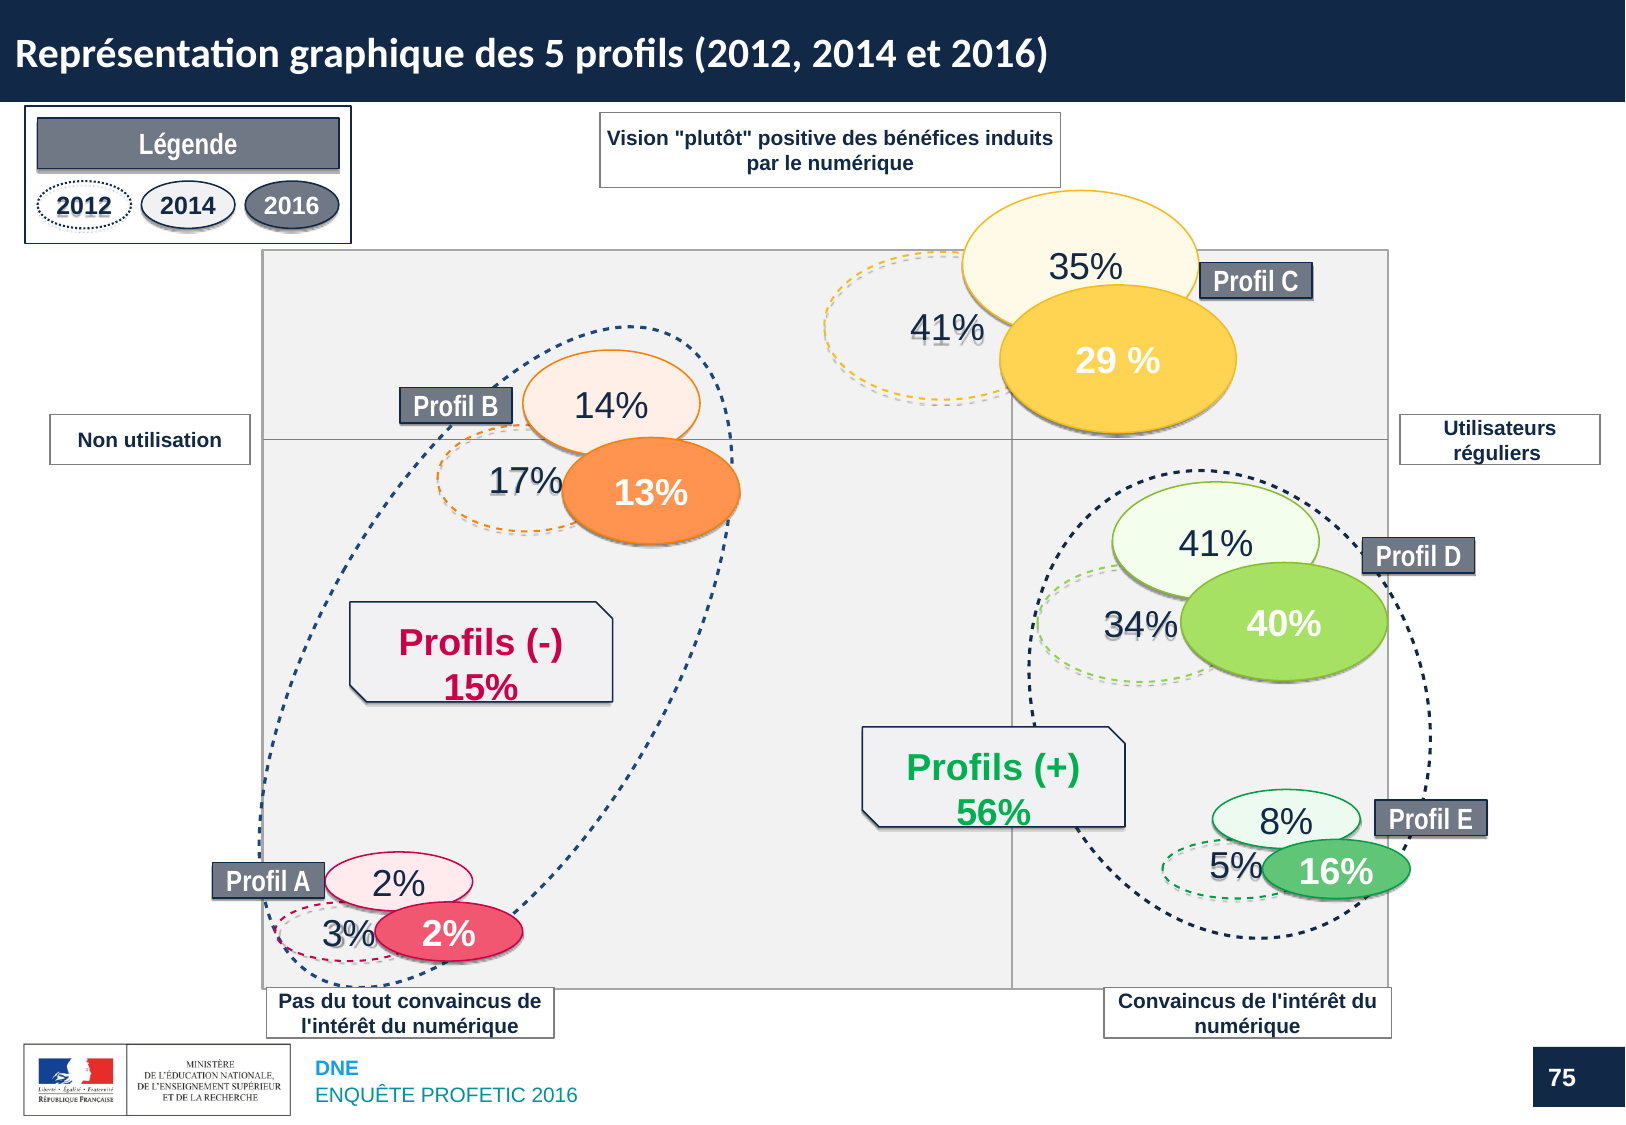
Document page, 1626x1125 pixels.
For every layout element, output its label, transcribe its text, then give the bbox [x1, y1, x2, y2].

text_box 2014 [141, 181, 236, 229]
text_box Profil C [1200, 262, 1313, 298]
text_box 75 [1533, 1046, 1625, 1107]
text_box 14% [522, 350, 701, 454]
text_box 17% [437, 425, 585, 532]
text_box [1013, 440, 1388, 989]
text_box Profils (+) 56% [862, 726, 1126, 827]
text_box 2012 [37, 181, 132, 229]
text_box 8% [1212, 789, 1361, 849]
text_box 2016 [245, 181, 339, 229]
text_box [1013, 250, 1388, 439]
text_box [263, 250, 1011, 439]
title Représentation graphique des 5 profils (2012, 2014 et 2016) [0, 0, 1625, 102]
text_box Profil B [399, 387, 513, 423]
text_box 35% [962, 190, 1199, 325]
text_box Convaincus de l'intérêt du numérique [1104, 988, 1391, 1038]
text_box 17% [553, 479, 559, 491]
text_box 40% [1180, 562, 1388, 681]
text_box Profil A [212, 862, 325, 898]
text_box 2% [326, 851, 473, 911]
text_box Profils (-) 15% [349, 601, 613, 702]
text_box 41% [824, 251, 1012, 400]
text_box 29 % [999, 284, 1237, 433]
text_box Légende [37, 118, 339, 169]
text_box 16% [1262, 839, 1411, 899]
text_box Utilisateurs réguliers [1400, 414, 1600, 464]
text_box Pas du tout convaincus de l'intérêt du numérique [266, 988, 554, 1038]
text_box [263, 440, 1011, 989]
text_box Vision "plutôt" positive des bénéfices induits par le numérique [600, 112, 1061, 188]
text_box 3% [275, 902, 398, 962]
text_box Profil D [1362, 537, 1475, 573]
text_box 34% [1037, 565, 1214, 682]
text_box Non utilisation [50, 414, 250, 464]
text_box 41% [1112, 481, 1320, 598]
text_box 2% [375, 901, 523, 962]
text_box 5% [1253, 864, 1259, 876]
text_box 13% [562, 437, 740, 544]
text_box 5% [1162, 839, 1286, 899]
text_box Profil E [1374, 800, 1488, 836]
